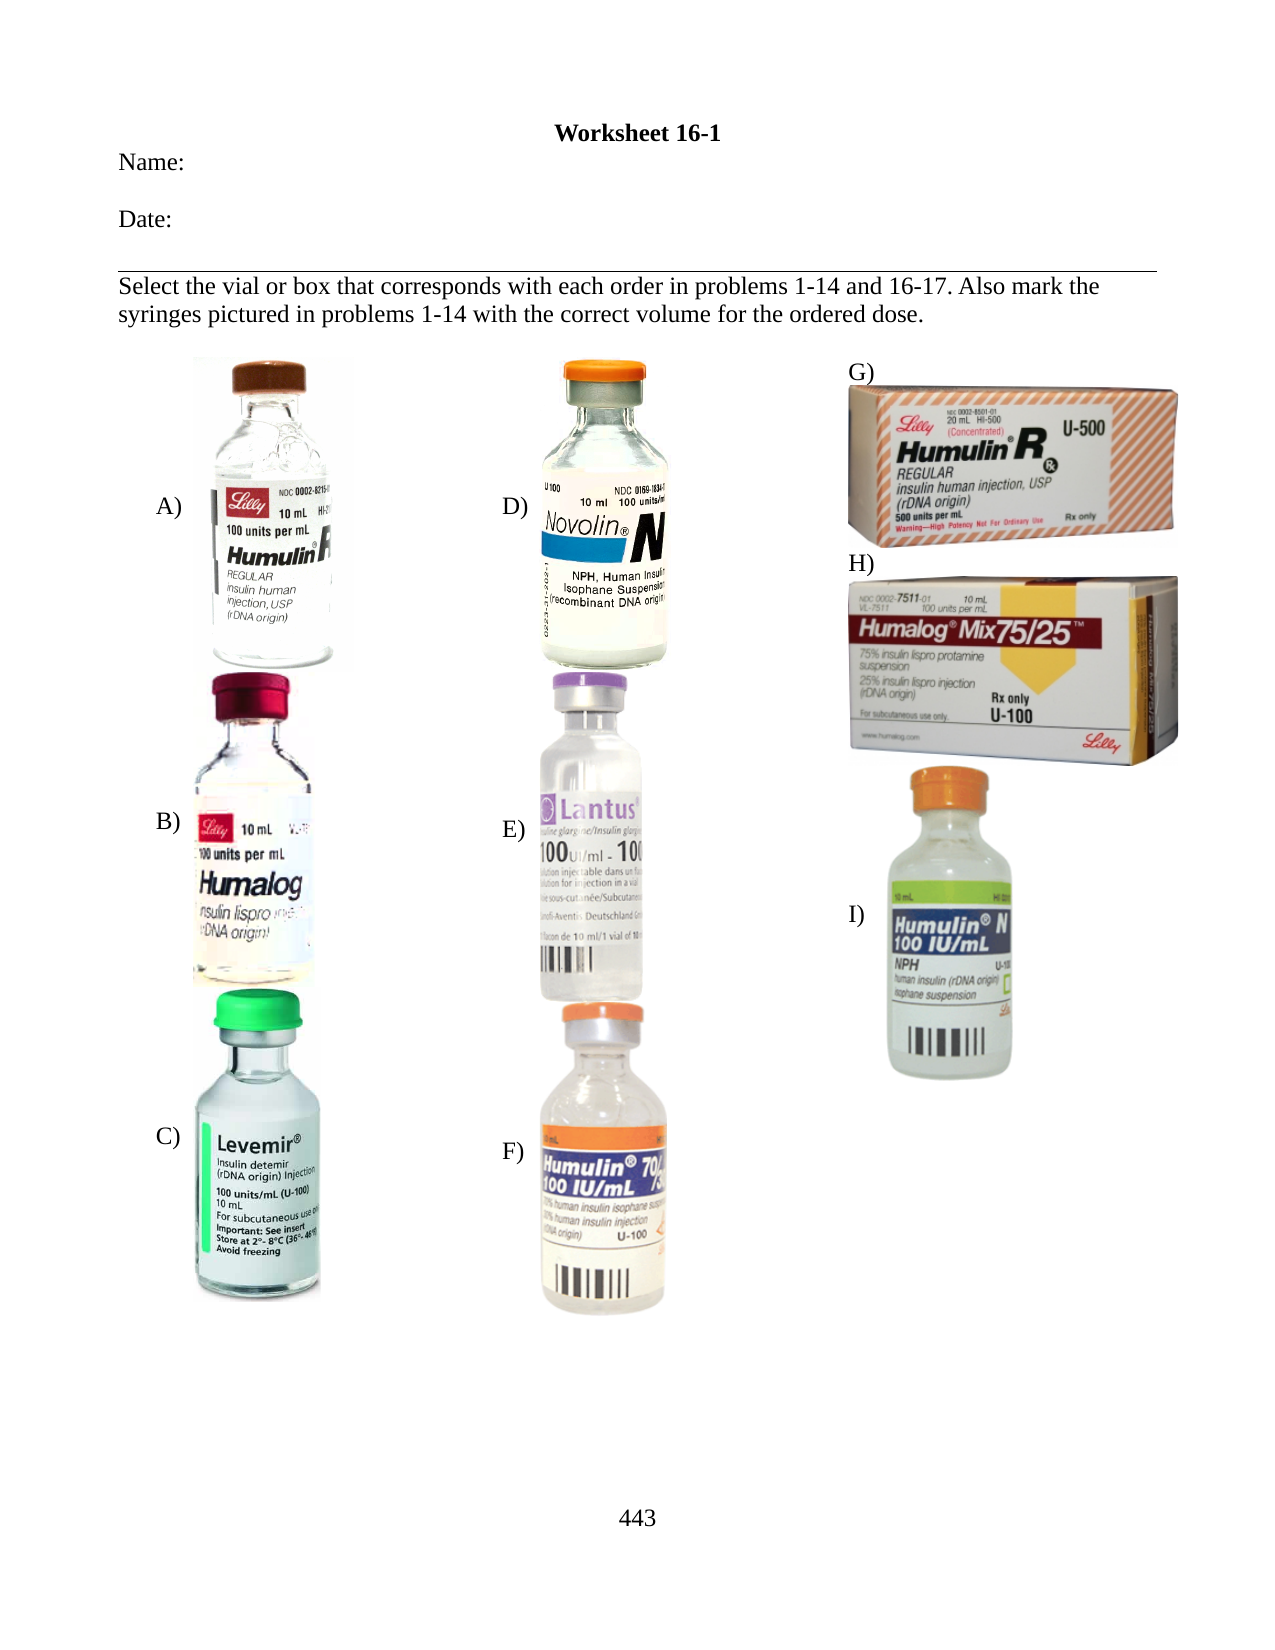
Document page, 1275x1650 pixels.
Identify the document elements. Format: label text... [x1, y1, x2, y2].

picture [539, 357, 672, 1317]
text Name: [118, 147, 1157, 176]
text Date: [118, 204, 1157, 233]
picture [848, 385, 1179, 548]
text Worksheet 16-1 [118, 118, 1157, 147]
text Select the vial or box that corresponds with each order in problems 1-14 and 16-17. Also mark the syringes pictured in problems 1-14 with the correct volume for the ordered dose. [118, 272, 1157, 328]
picture [193, 357, 354, 1302]
picture [848, 576, 1179, 1081]
